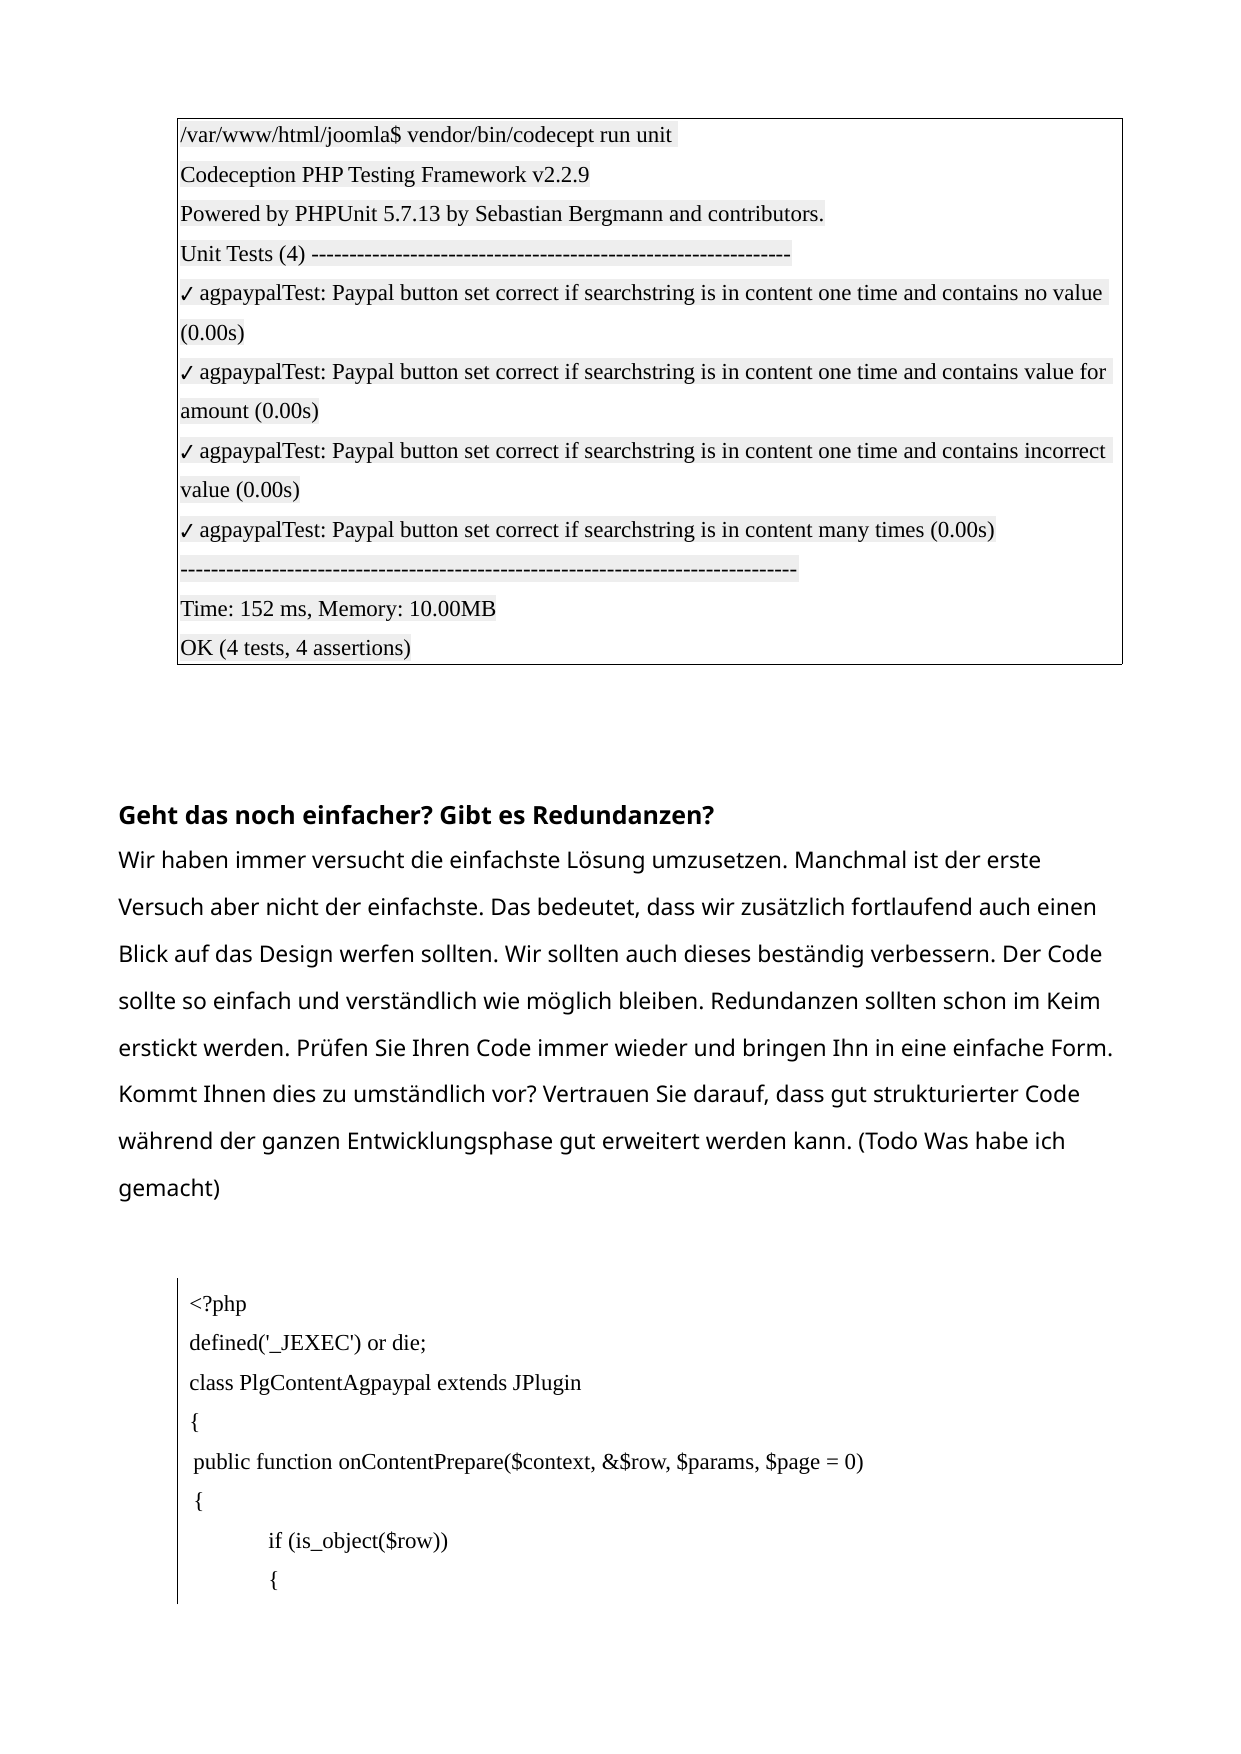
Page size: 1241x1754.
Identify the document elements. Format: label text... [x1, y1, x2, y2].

text /var/www/html/joomla$ vendor/bin/codecept run unit Codeception PHP Testing Framework v2.2.9 Powered by PHPUnit 5.7.13 by Sebastian Bergmann and contributors. Unit Tests (4) --------------------------------------------------------------- ✔ agpaypalTest: Paypal button set correct if searchstring is in content one time and contains no value (0.00s) ✔ agpaypalTest: Paypal button set correct if searchstring is in content one time and contains value for amount (0.00s) ✔ agpaypalTest: Paypal button set correct if searchstring is in content one time and contains incorrect value (0.00s) ✔ agpaypalTest: Paypal button set correct if searchstring is in content many times (0.00s) --------------------------------------------------------------------------------- Time: 152 ms, Memory: 10.00MB OK (4 tests, 4 assertions) [178, 119, 1122, 664]
text <?php defined('_JEXEC') or die; class PlgContentAgpaypal extends JPlugin { public function onContentPrepare($context, &$row, $params, $page = 0) { if (is_object($row)) { [178, 1278, 1122, 1604]
subtitle Geht das noch einfacher? Gibt es Redundanzen? [118, 797, 1122, 831]
text Wir haben immer versucht die einfachste Lösung umzusetzen. Manchmal ist der erste Versuch aber nicht der einfachste. Das bedeutet, dass wir zusätzlich fortlaufend auch einen Blick auf das Design werfen sollten. Wir sollten auch dieses beständig verbessern. Der Code sollte so einfach und verständlich wie möglich bleiben. Redundanzen sollten schon im Keim erstickt werden. Prüfen Sie Ihren Code immer wieder und bringen Ihn in eine einfache Form. Kommt Ihnen dies zu umständlich vor? Vertrauen Sie darauf, dass gut strukturierter Code während der ganzen Entwicklungsphase gut erweitert werden kann. (Todo Was habe ich gemacht) [118, 844, 1122, 1203]
